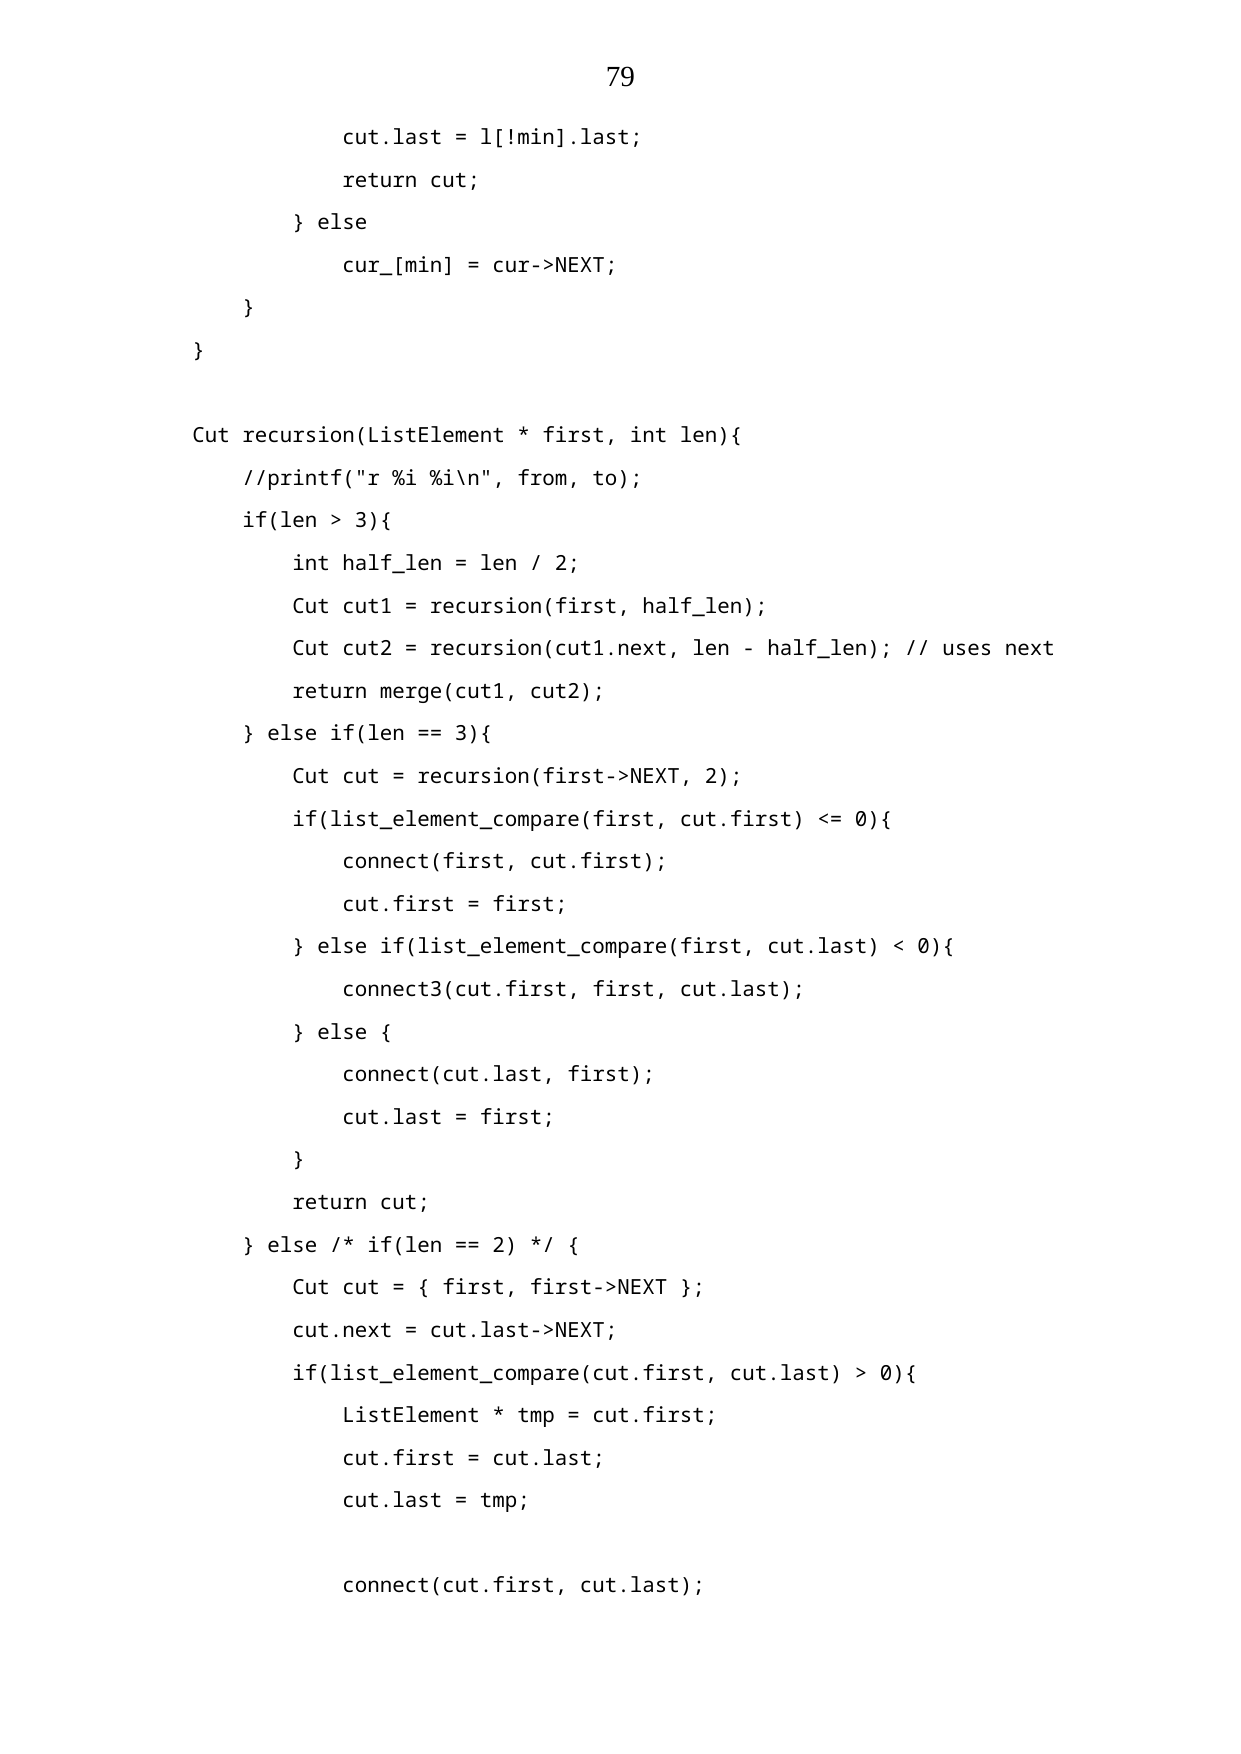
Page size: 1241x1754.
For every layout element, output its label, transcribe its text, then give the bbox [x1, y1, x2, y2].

text return cut; [118, 1187, 1122, 1216]
text cut.last = tmp; [118, 1485, 1122, 1514]
text cut.last = first; [118, 1102, 1122, 1130]
text cut.last = l[!min].last; [118, 122, 1122, 151]
text Cut cut1 = recursion(first, half_len); [118, 591, 1122, 619]
text Cut cut = { first, first->NEXT }; [118, 1272, 1122, 1301]
text cur_[min] = cur->NEXT; [118, 250, 1122, 278]
text return merge(cut1, cut2); [118, 676, 1122, 704]
text } else if(len == 3){ [118, 718, 1122, 747]
text //printf("r %i %i\n", from, to); [118, 463, 1122, 491]
text } else [118, 207, 1122, 236]
text Cut cut2 = recursion(cut1.next, len - half_len); // uses next [118, 633, 1122, 662]
text int half_len = len / 2; [118, 548, 1122, 577]
text cut.next = cut.last->NEXT; [118, 1315, 1122, 1343]
text return cut; [118, 165, 1122, 193]
text connect(cut.first, cut.last); [118, 1571, 1122, 1599]
text Cut recursion(ListElement * first, int len){ [118, 420, 1122, 449]
text } else if(list_element_compare(first, cut.last) < 0){ [118, 932, 1122, 960]
text } [118, 1144, 1122, 1173]
text if(len > 3){ [118, 506, 1122, 534]
text } [118, 292, 1122, 321]
text if(list_element_compare(cut.first, cut.last) > 0){ [118, 1358, 1122, 1386]
text if(list_element_compare(first, cut.first) <= 0){ [118, 804, 1122, 832]
text } else /* if(len == 2) */ { [118, 1230, 1122, 1258]
text } [118, 335, 1122, 363]
text ListElement * tmp = cut.first; [118, 1400, 1122, 1429]
text cut.first = cut.last; [118, 1443, 1122, 1471]
text connect(first, cut.first); [118, 846, 1122, 875]
text connect(cut.last, first); [118, 1059, 1122, 1088]
text cut.first = first; [118, 889, 1122, 917]
text } else { [118, 1017, 1122, 1045]
text connect3(cut.first, first, cut.last); [118, 974, 1122, 1003]
text Cut cut = recursion(first->NEXT, 2); [118, 761, 1122, 789]
